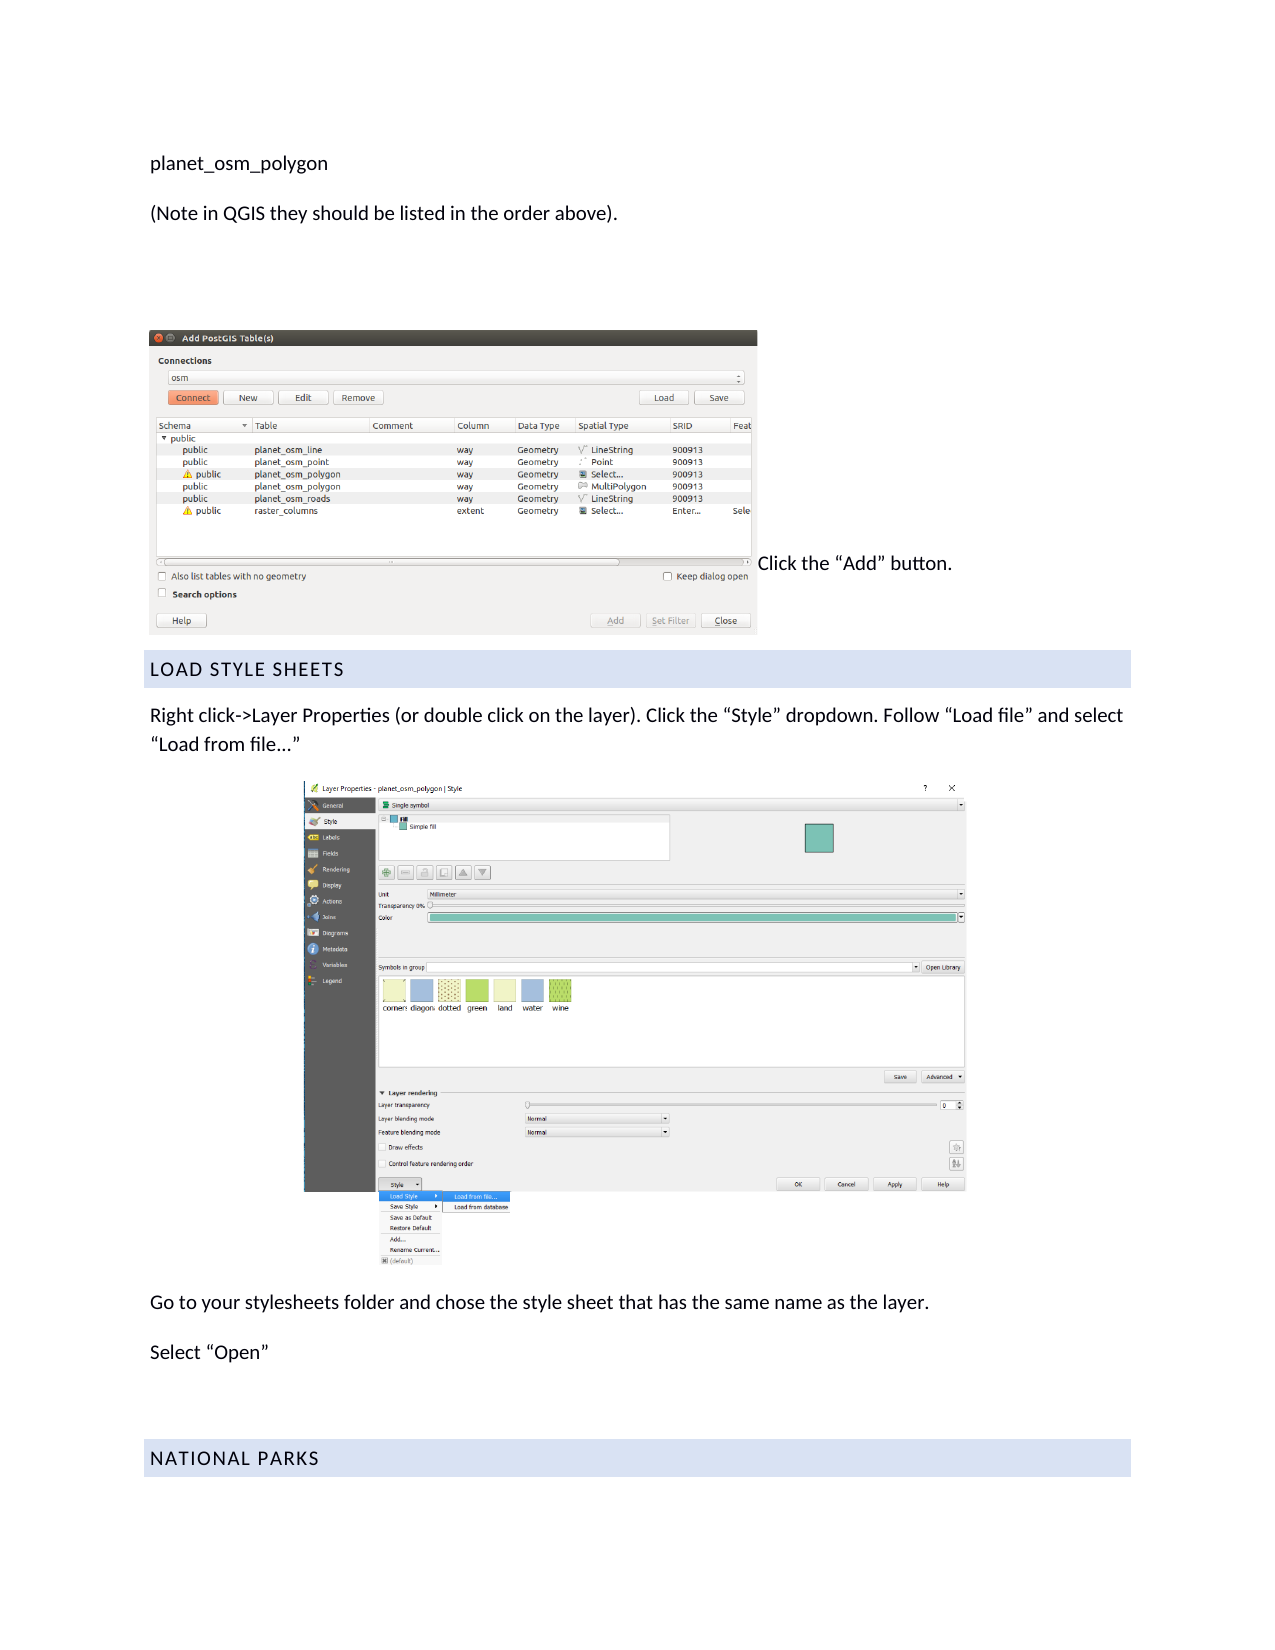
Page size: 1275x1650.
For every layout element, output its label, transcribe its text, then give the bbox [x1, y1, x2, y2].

text Select “Open” [150, 1339, 1125, 1365]
text Click the “Add” button. [758, 550, 1125, 575]
picture [303, 781, 972, 1265]
text Go to your stylesheets folder and chose the style sheet that has the same name as the layer. [150, 1289, 1125, 1315]
picture [149, 330, 758, 635]
subtitle national parks [150, 1446, 1125, 1471]
text Right click->Layer Properties (or double click on the layer). Click the “Style” dropdown. Follow “Load file” and select “Load from file...” [150, 702, 1125, 757]
text planet_osm_polygon [150, 150, 1125, 175]
text (Note in QGIS they should be listed in the order above). [150, 200, 1125, 225]
subtitle Load Style sheets [150, 656, 1125, 682]
